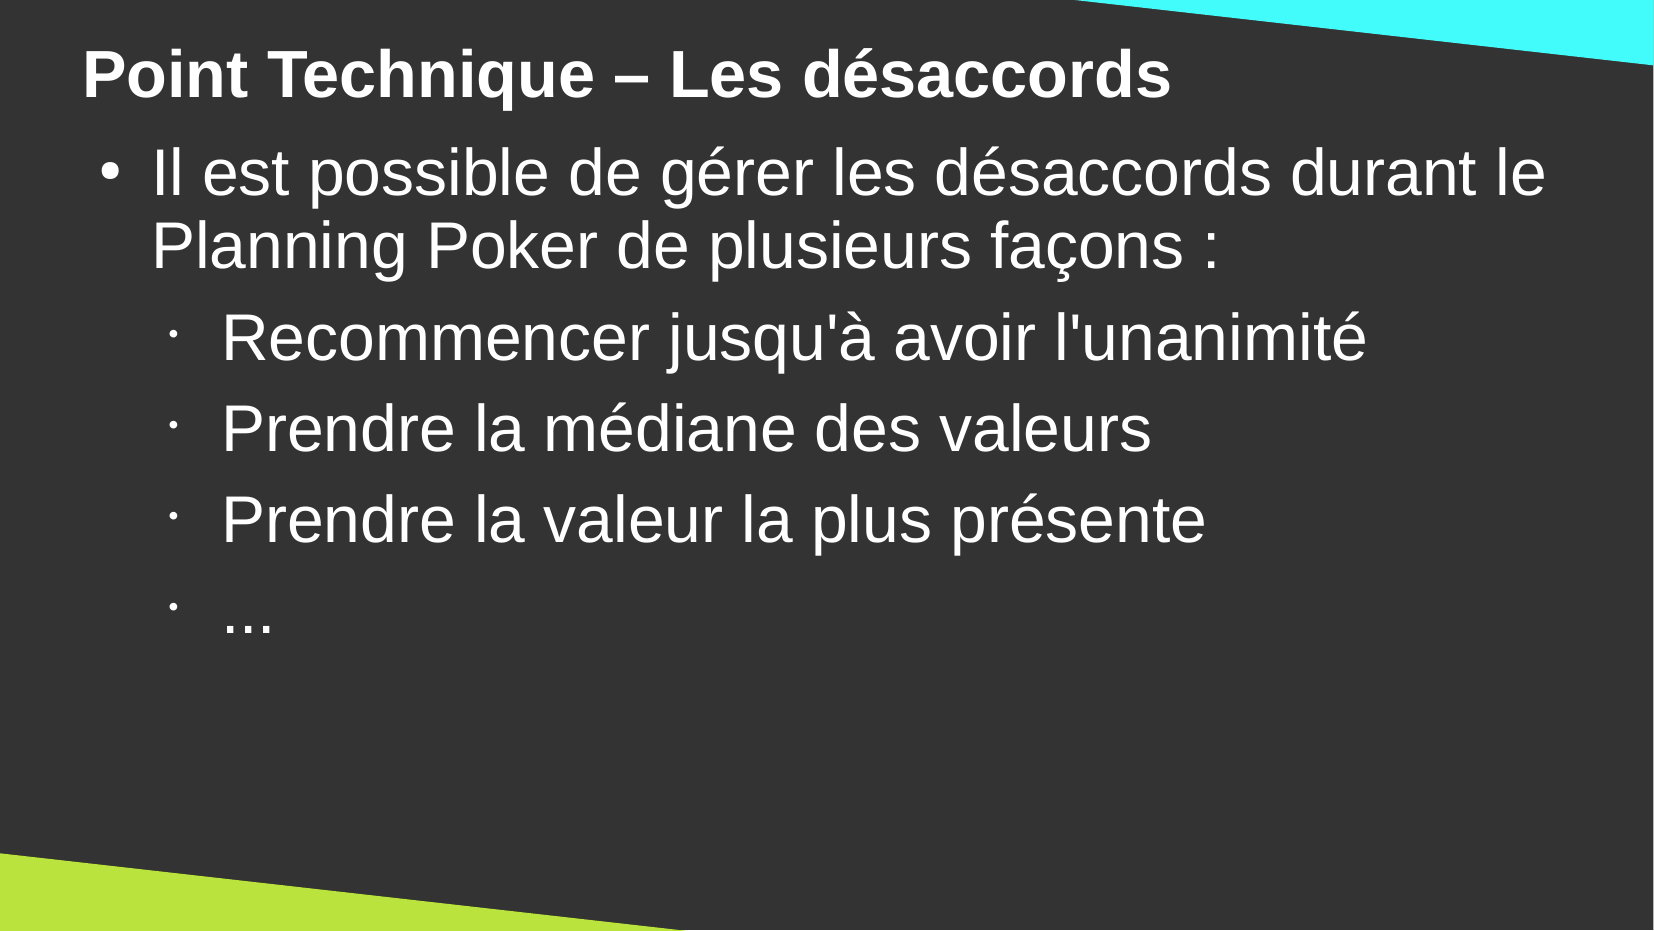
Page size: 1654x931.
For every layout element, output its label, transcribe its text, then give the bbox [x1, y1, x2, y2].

title Point Technique – Les désaccords [82, 37, 1571, 122]
text_box [1074, 0, 1654, 66]
list Il est possible de gérer les désaccords durant le Planning Poker de plusieurs façons : Recommencer jusqu'à avoir l'unanimité Prendre la médiane des valeurs Prendre la valeur la plus présente ... [80, 135, 1605, 650]
text_box [0, 853, 688, 931]
